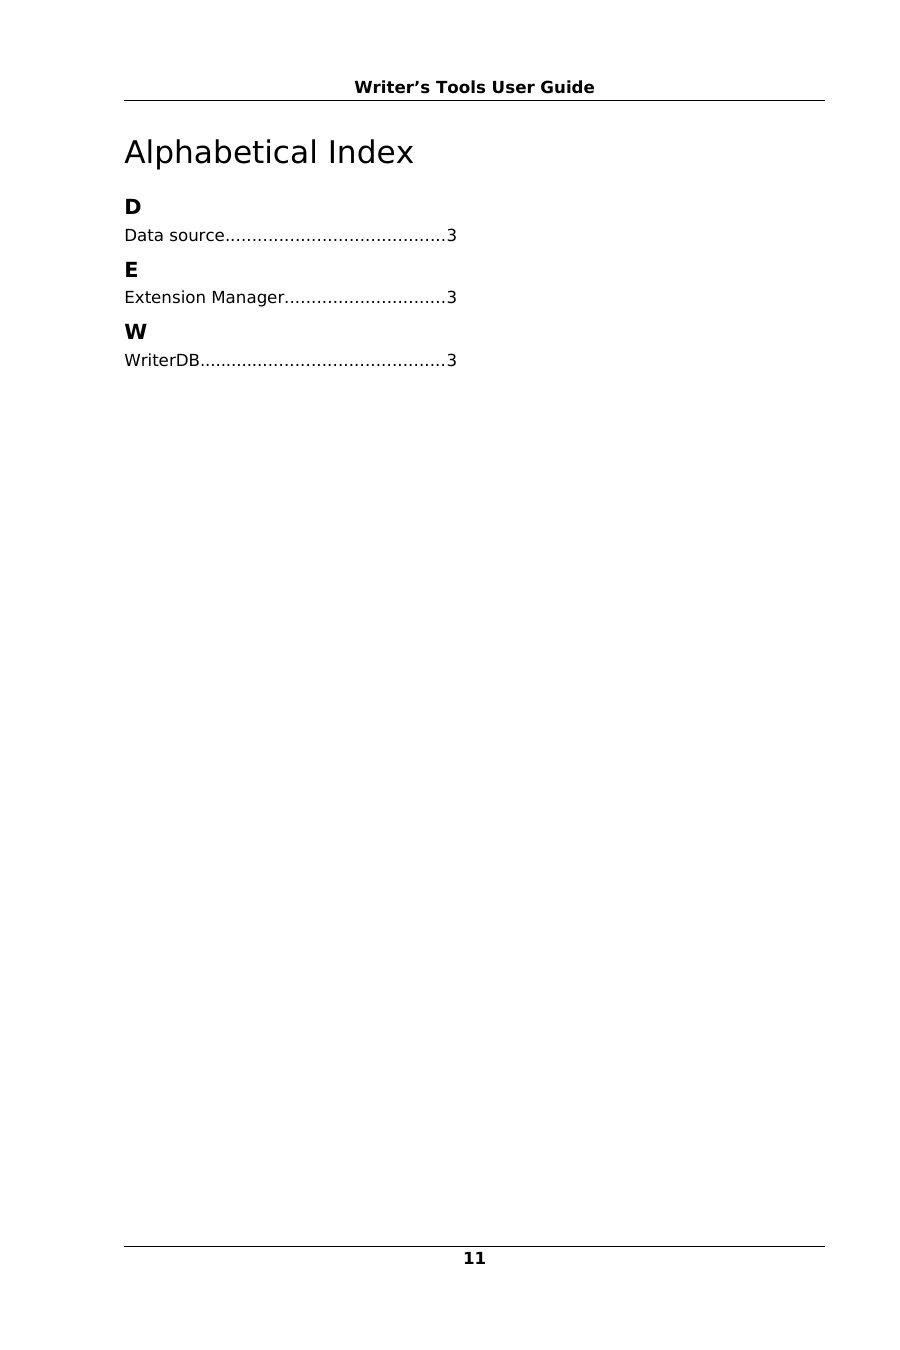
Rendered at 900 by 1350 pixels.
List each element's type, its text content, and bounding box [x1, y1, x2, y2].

text Data source 3 [124, 226, 457, 245]
text Extension Manager 3 [124, 288, 457, 308]
text W [124, 320, 457, 344]
text E [124, 258, 457, 282]
text WriterDB 3 [124, 351, 457, 370]
text D [124, 195, 457, 219]
subtitle Alphabetical Index [124, 134, 457, 170]
